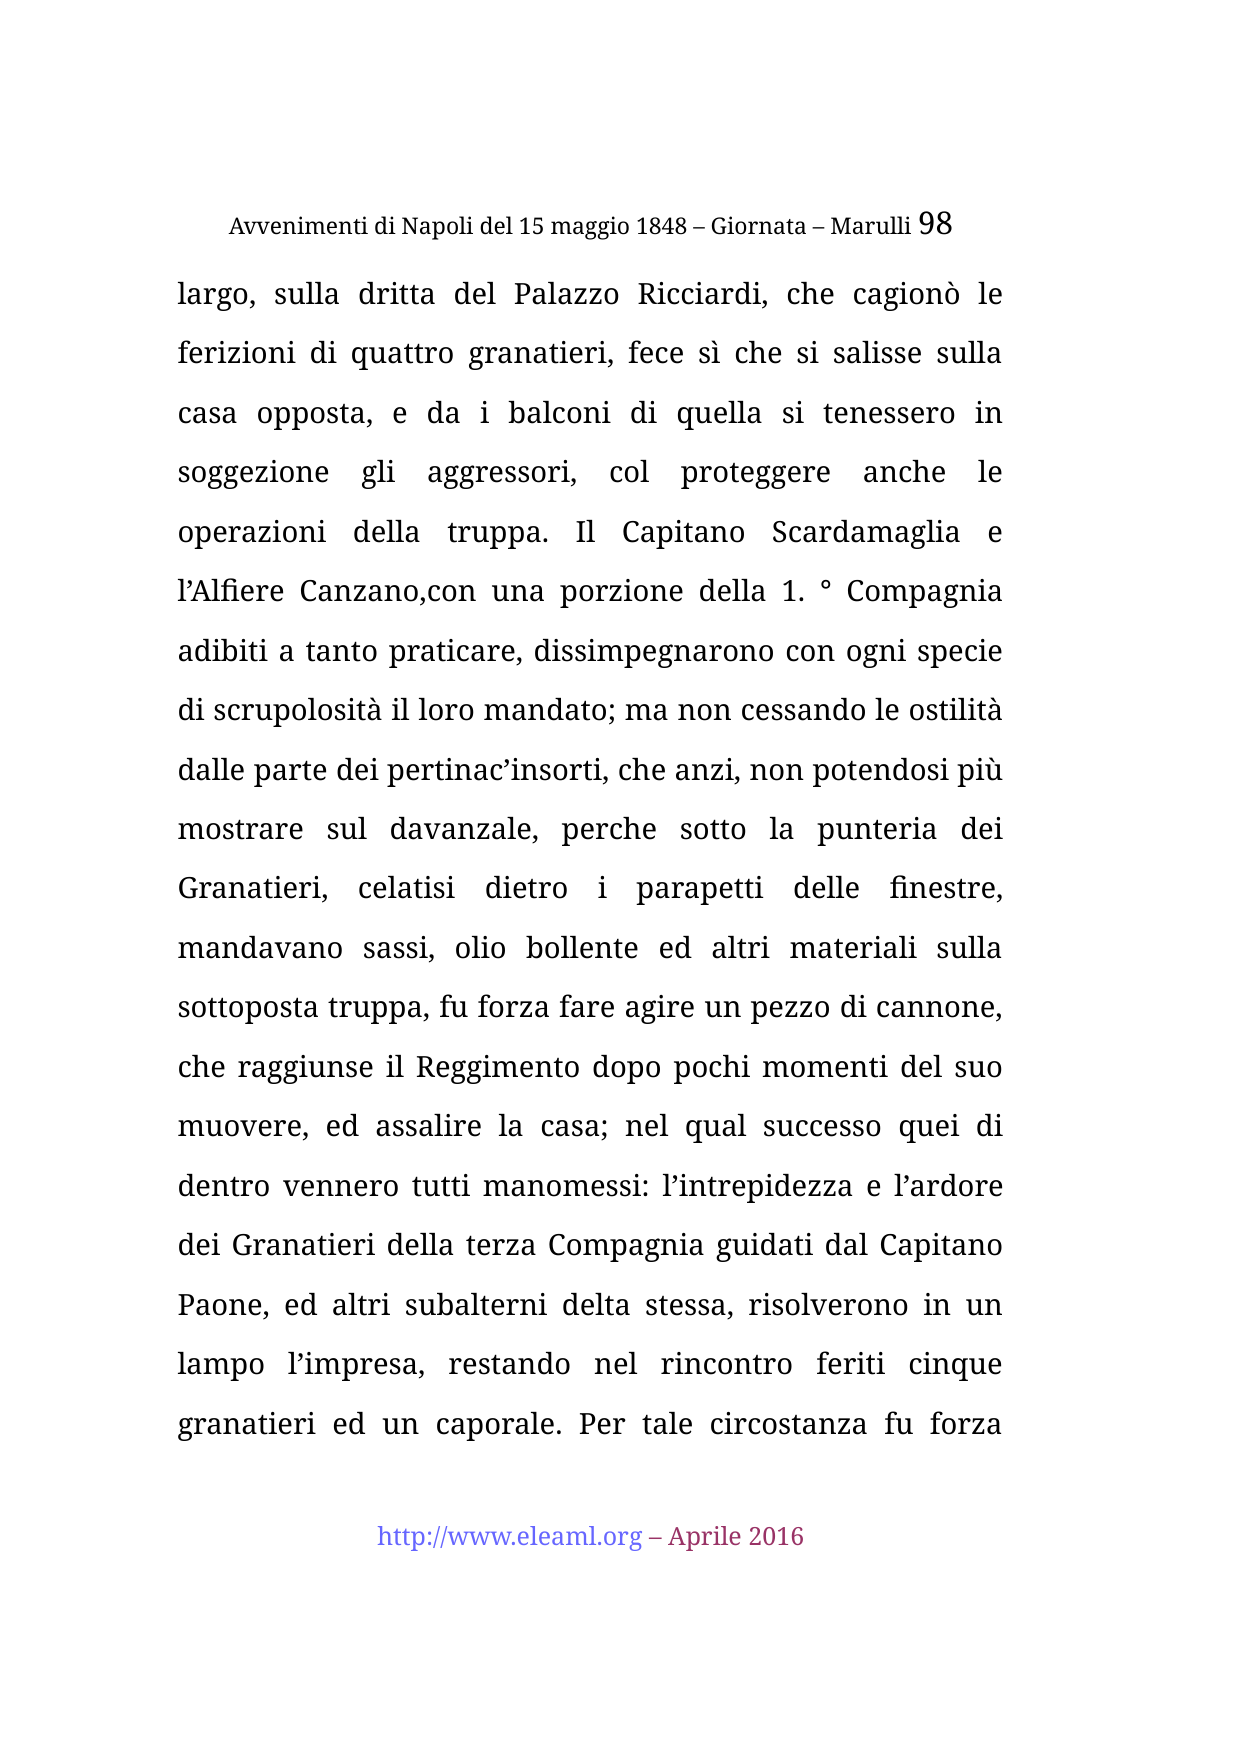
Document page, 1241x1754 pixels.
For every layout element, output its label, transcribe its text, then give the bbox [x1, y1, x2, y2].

text largo, sulla dritta del Palazzo Ricciardi, che cagionò le ferizioni di quattro granatieri, fece sì che si salisse sulla casa opposta, e da i balconi di quella si tenessero in soggezione gli aggressori, col proteggere anche le operazioni della truppa. Il Capitano Scardamaglia e l’Alfiere Canzano,con una porzione della 1. ° Compagnia adibiti a tanto praticare, dissimpegnarono con ogni specie di scrupolosità il loro mandato; ma non cessando le ostilità dalle parte dei pertinac’insorti, che anzi, non potendosi più mostrare sul davanzale, perche sotto la punteria dei Granatieri, celatisi dietro i parapetti delle finestre, mandavano sassi, olio bollente ed altri materiali sulla sottoposta truppa, fu forza fare agire un pezzo di cannone, che raggiunse il Reggimento dopo pochi momenti del suo muovere, ed assalire la casa; nel qual successo quei di dentro vennero tutti manomessi: l’intrepidezza e l’ardore dei Granatieri della terza Compagnia guidati dal Capitano Paone, ed altri subalterni delta stessa, risolverono in un lampo l’impresa, restando nel rincontro feriti cinque granatieri ed un caporale. Per tale circostanza fu forza [177, 273, 1004, 1443]
